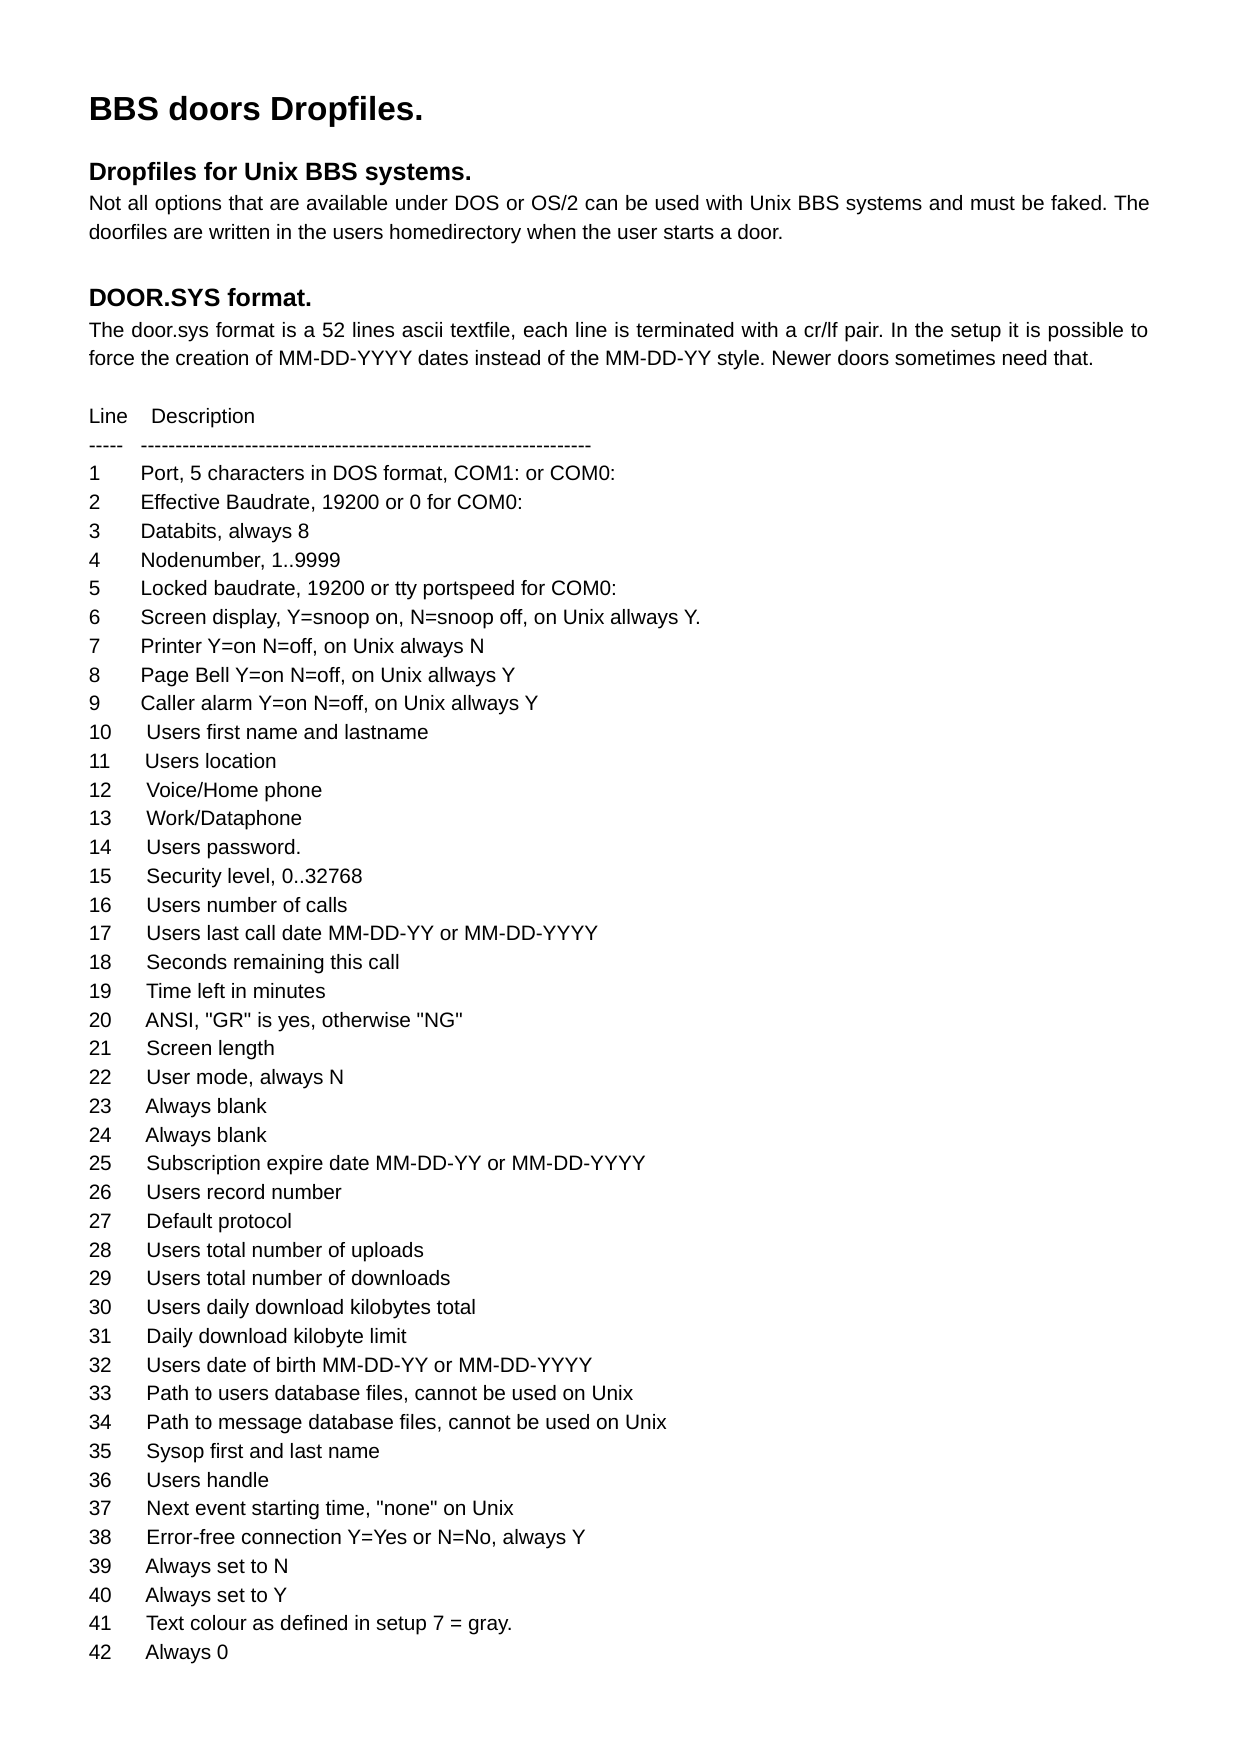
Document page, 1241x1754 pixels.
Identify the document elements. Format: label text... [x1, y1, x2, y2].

text 6 Screen display, Y=snoop on, N=snoop off, on Unix allways Y. [88, 605, 1152, 629]
text 36 Users handle [88, 1467, 1152, 1491]
text 13 Work/Dataphone [88, 806, 1152, 830]
text 5 Locked baudrate, 19200 or tty portspeed for COM0: [88, 576, 1152, 600]
text 20 ANSI, "GR" is yes, otherwise "NG" [88, 1007, 1152, 1031]
text 34 Path to message database files, cannot be used on Unix [88, 1410, 1152, 1434]
text 41 Text colour as defined in setup 7 = gray. [88, 1611, 1152, 1635]
text 32 Users date of birth MM-DD-YY or MM-DD-YYYY [88, 1352, 1152, 1376]
text 35 Sysop first and last name [88, 1439, 1152, 1463]
text 2 Effective Baudrate, 19200 or 0 for COM0: [88, 490, 1152, 514]
text 37 Next event starting time, "none" on Unix [88, 1496, 1152, 1520]
text 17 Users last call date MM-DD-YY or MM-DD-YYYY [88, 921, 1152, 945]
text 21 Screen length [88, 1036, 1152, 1060]
text 14 Users password. [88, 835, 1152, 859]
text 26 Users record number [88, 1180, 1152, 1204]
text 1 Port, 5 characters in DOS format, COM1: or COM0: [88, 461, 1152, 485]
text 3 Databits, always 8 [88, 519, 1152, 543]
text 23 Always blank [88, 1094, 1152, 1118]
text 22 User mode, always N [88, 1065, 1152, 1089]
text 42 Always 0 [88, 1640, 1152, 1664]
text 39 Always set to N [88, 1554, 1152, 1578]
text 9 Caller alarm Y=on N=off, on Unix allways Y [88, 691, 1152, 715]
text 30 Users daily download kilobytes total [88, 1295, 1152, 1319]
text 27 Default protocol [88, 1209, 1152, 1233]
text Dropfiles for Unix BBS systems. [88, 156, 1152, 185]
text 38 Error-free connection Y=Yes or N=No, always Y [88, 1525, 1152, 1549]
subtitle BBS doors Dropfiles. [88, 88, 1152, 127]
text 28 Users total number of uploads [88, 1237, 1152, 1261]
text 29 Users total number of downloads [88, 1266, 1152, 1290]
text 19 Time left in minutes [88, 979, 1152, 1003]
text DOOR.SYS format. [88, 283, 1152, 312]
text 18 Seconds remaining this call [88, 950, 1152, 974]
text 40 Always set to Y [88, 1582, 1152, 1606]
text 7 Printer Y=on N=off, on Unix always N [88, 634, 1152, 658]
text 24 Always blank [88, 1122, 1152, 1146]
text 25 Subscription expire date MM-DD-YY or MM-DD-YYYY [88, 1151, 1152, 1175]
text 12 Voice/Home phone [88, 777, 1152, 801]
text 33 Path to users database files, cannot be used on Unix [88, 1381, 1152, 1405]
text Line Description [88, 404, 1152, 428]
text 11 Users location [88, 749, 1152, 773]
text 10 Users first name and lastname [88, 720, 1152, 744]
text 4 Nodenumber, 1..9999 [88, 547, 1152, 571]
text Not all options that are available under DOS or OS/2 can be used with Unix BBS systems and must be faked. The doorfiles are written in the users homedirectory when the user starts a door. [88, 191, 1152, 244]
text 31 Daily download kilobyte limit [88, 1324, 1152, 1348]
text 8 Page Bell Y=on N=off, on Unix allways Y [88, 662, 1152, 686]
text 16 Users number of calls [88, 892, 1152, 916]
text The door.sys format is a 52 lines ascii textfile, each line is terminated with a cr/lf pair. In the setup it is possible to force the creation of MM-DD-YYYY dates instead of the MM-DD-YY style. Newer doors sometimes need that. [88, 317, 1152, 370]
text 15 Security level, 0..32768 [88, 864, 1152, 888]
text ----- ----------------------------------------------------------------- [88, 432, 1152, 456]
